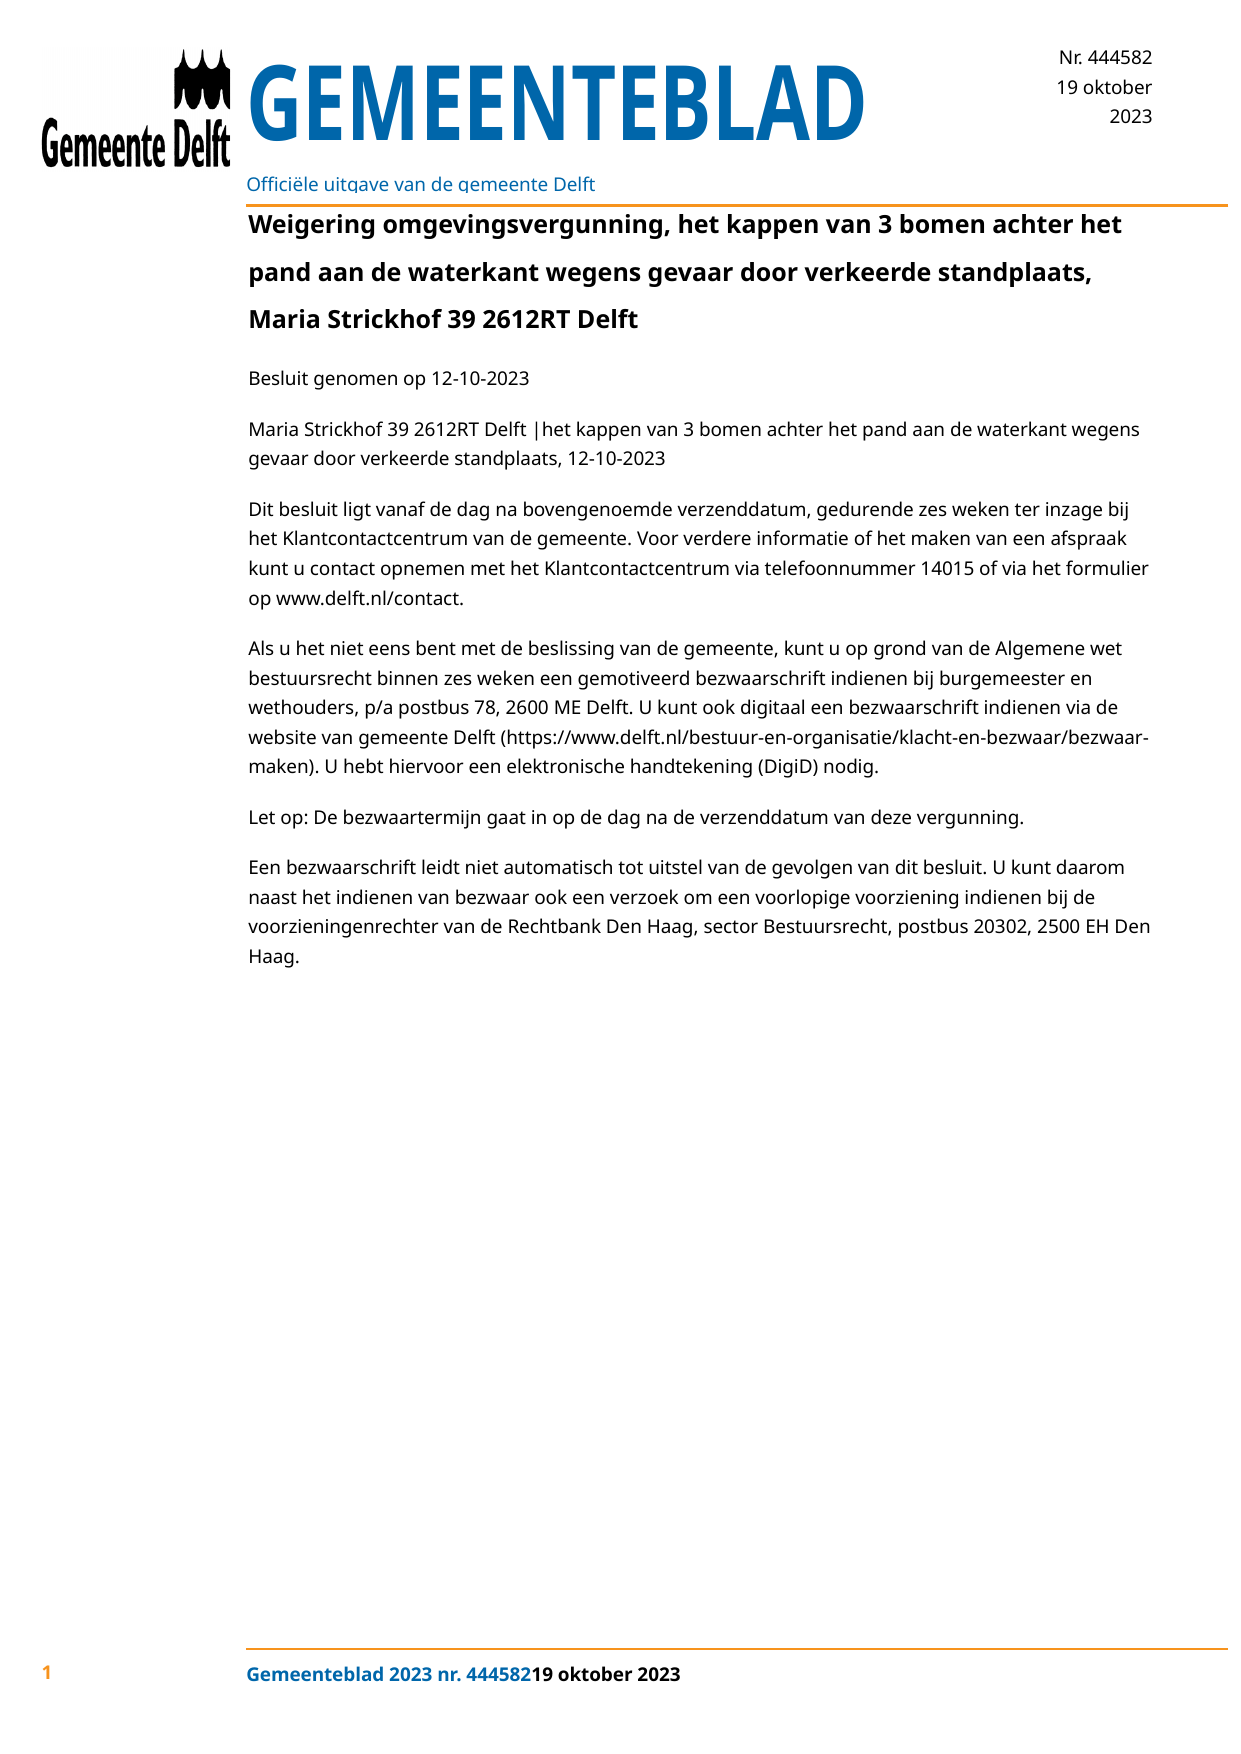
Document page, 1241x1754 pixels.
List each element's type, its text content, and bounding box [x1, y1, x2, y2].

picture [41, 47, 231, 172]
text Let op: De bezwaartermijn gaat in op de dag na de verzenddatum van deze vergunning. [248, 804, 1152, 829]
text Maria Strickhof 39 2612RT Delft |het kappen van 3 bomen achter het pand aan de waterkant wegens gevaar door verkeerde standplaats, 12-10-2023 [248, 416, 1152, 471]
text Als u het niet eens bent met de beslissing van de gemeente, kunt u op grond van de Algemene wet bestuursrecht binnen zes weken een gemotiveerd bezwaarschrift indienen bij burgemeester en wethouders, p/a postbus 78, 2600 ME Delft. U kunt ook digitaal een bezwaarschrift indienen via de website van gemeente Delft (https://www.delft.nl/bestuur-en-organisatie/klacht-en-bezwaar/bezwaar-maken). U hebt hiervoor een elektronische handtekening (DigiD) nodig. [248, 635, 1152, 779]
text Dit besluit ligt vanaf de dag na bovengenoemde verzenddatum, gedurende zes weken ter inzage bij het Klantcontactcentrum van de gemeente. Voor verdere informatie of het maken van een afspraak kunt u contact opnemen met het Klantcontactcentrum via telefoonnummer 14015 of via het formulier op www.delft.nl/contact. [248, 496, 1152, 610]
text Een bezwaarschrift leidt niet automatisch tot uitstel van de gevolgen van dit besluit. U kunt daarom naast het indienen van bezwaar ook een verzoek om een voorlopige voorziening indienen bij de voorzieningenrechter van de Rechtbank Den Haag, sector Bestuursrecht, postbus 20302, 2500 EH Den Haag. [248, 854, 1152, 969]
text Besluit genomen op 12-10-2023 [248, 366, 1152, 391]
text Weigering omgevingsvergunning, het kappen van 3 bomen achter het pand aan de waterkant wegens gevaar door verkeerde standplaats, Maria Strickhof 39 2612RT Delft [248, 207, 1152, 336]
